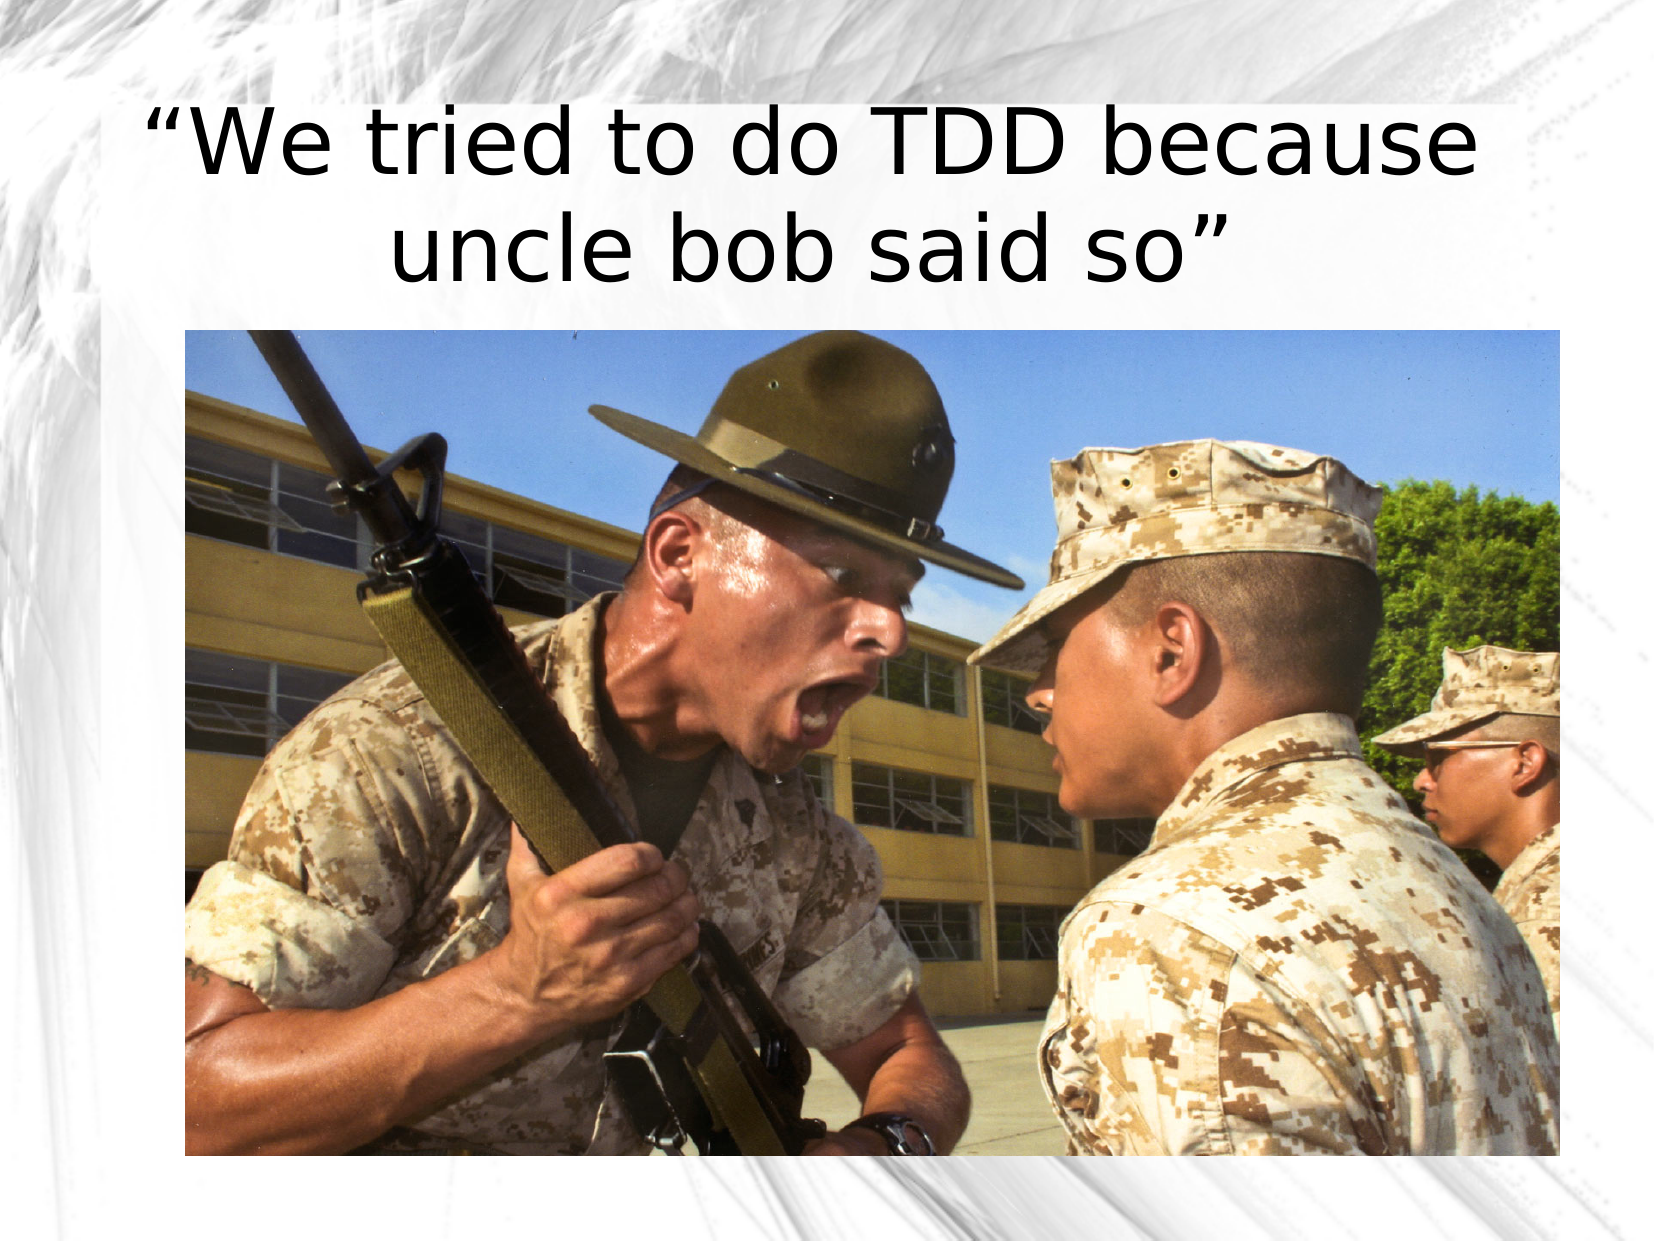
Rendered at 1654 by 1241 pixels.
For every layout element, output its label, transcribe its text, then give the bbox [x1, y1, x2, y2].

picture [0, 0, 1654, 1241]
title “We tried to do TDD because uncle bob said so” [118, 89, 1506, 304]
